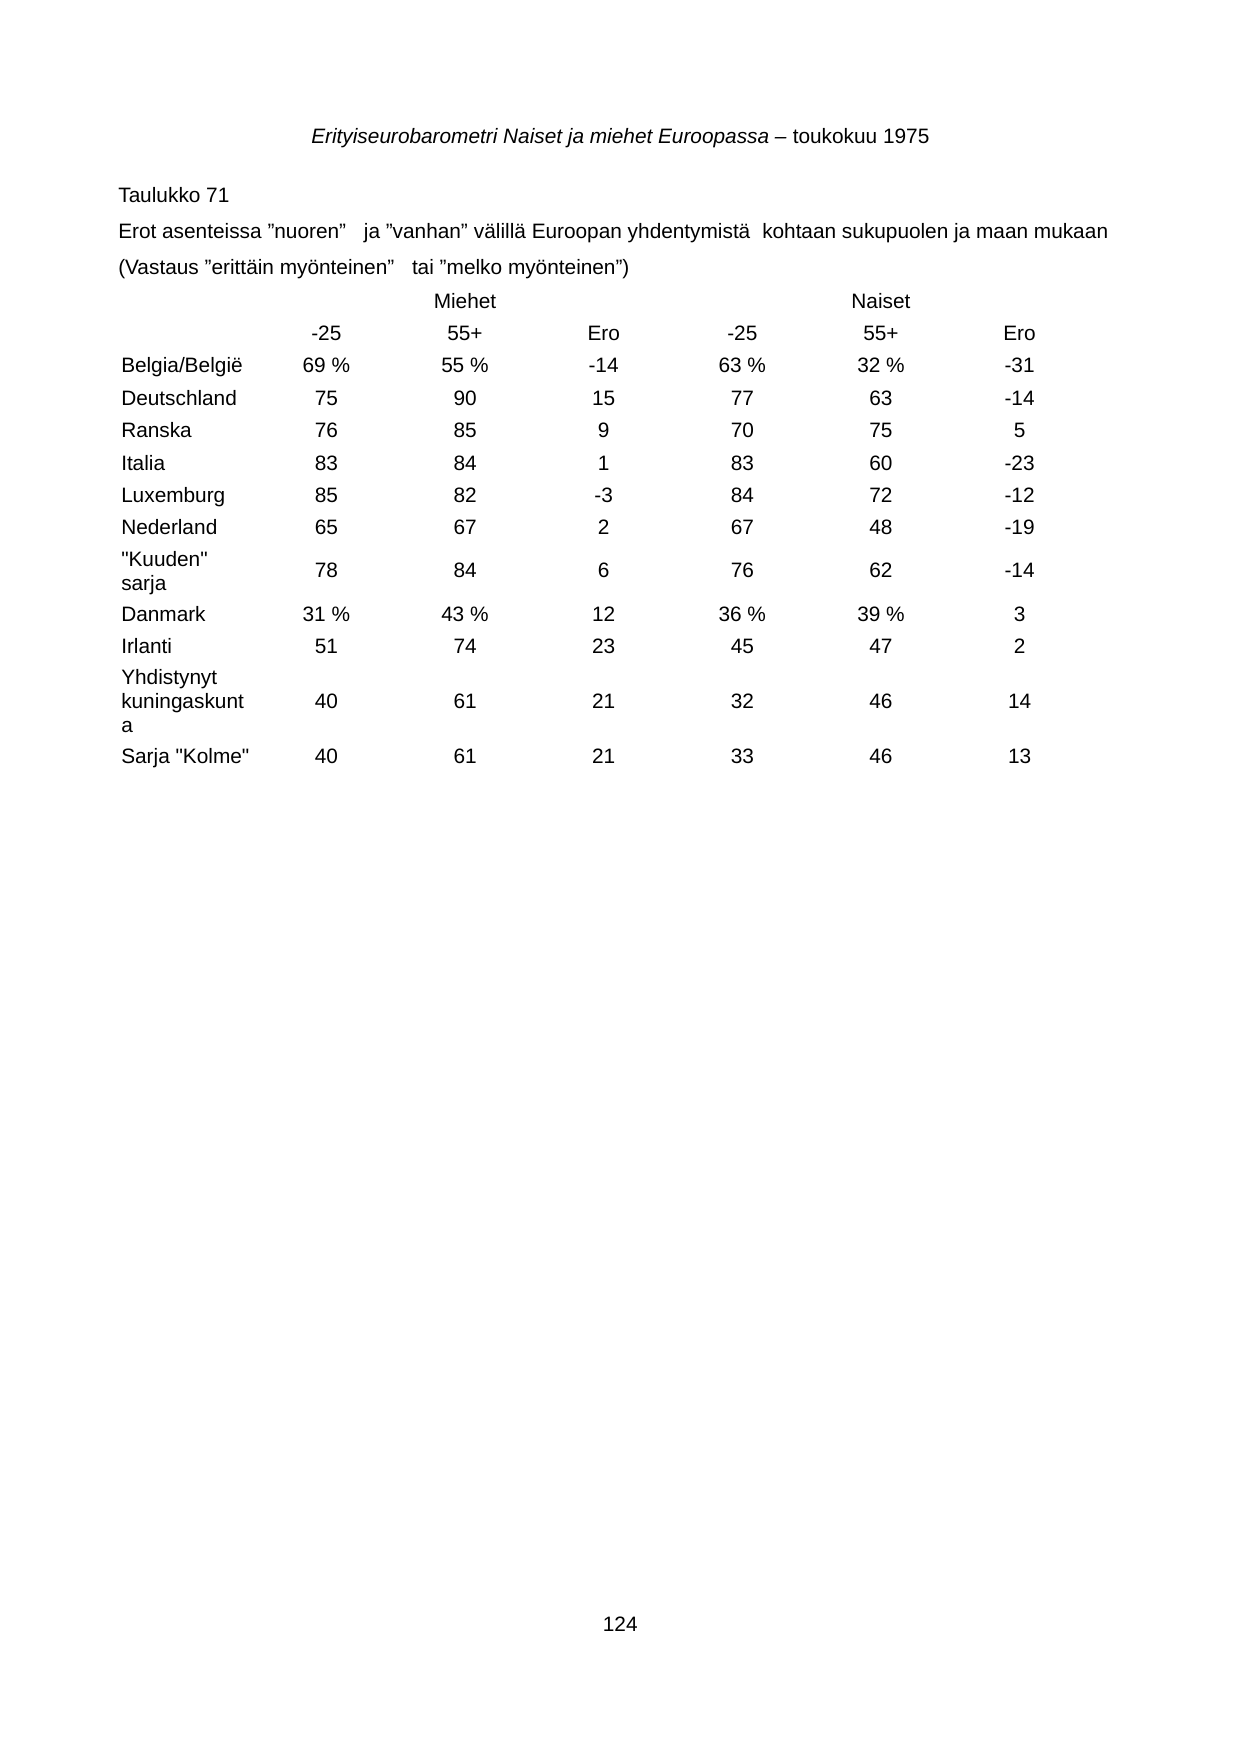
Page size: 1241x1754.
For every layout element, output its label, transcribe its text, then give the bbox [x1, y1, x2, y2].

table_cell 61 [395, 740, 534, 772]
table_cell 9 [534, 414, 673, 446]
table_cell 55+ [811, 317, 950, 349]
table_cell 51 [257, 630, 395, 662]
table_cell Nederland [118, 511, 257, 543]
table_cell "Kuuden" sarja [118, 544, 257, 597]
table_cell -14 [950, 381, 1089, 414]
table_cell 75 [811, 414, 950, 446]
table_cell 21 [534, 662, 673, 740]
table_cell 77 [673, 381, 811, 414]
table_cell -14 [950, 544, 1089, 597]
table_cell 83 [257, 446, 395, 479]
table_cell 75 [257, 381, 395, 414]
table_cell 47 [811, 630, 950, 662]
table_cell 83 [673, 446, 811, 479]
table_cell Irlanti [118, 630, 257, 662]
table_cell 43 % [395, 597, 534, 629]
table_cell 36 % [673, 597, 811, 629]
table_cell -19 [950, 511, 1089, 543]
table_cell [118, 317, 257, 349]
table_cell 63 % [673, 349, 811, 381]
table_cell 62 [811, 544, 950, 597]
table_cell 65 [257, 511, 395, 543]
table_cell 76 [257, 414, 395, 446]
table_cell 32 [673, 662, 811, 740]
table_cell 70 [673, 414, 811, 446]
table_cell 84 [673, 479, 811, 511]
table_cell Sarja "Kolme" [118, 740, 257, 772]
table_cell -12 [950, 479, 1089, 511]
table_cell 6 [534, 544, 673, 597]
table_cell 23 [534, 630, 673, 662]
table_cell -23 [950, 446, 1089, 479]
table_cell 33 [673, 740, 811, 772]
table_cell 78 [257, 544, 395, 597]
table_cell 1 [534, 446, 673, 479]
table_cell -3 [534, 479, 673, 511]
table_header [118, 284, 257, 317]
table_cell 40 [257, 662, 395, 740]
table_cell 55+ [395, 317, 534, 349]
table_cell 21 [534, 740, 673, 772]
text Taulukko 71 [118, 183, 1122, 207]
table_cell Ero [950, 317, 1089, 349]
text (Vastaus ”erittäin myönteinen” tai ”melko myönteinen”) [118, 254, 1122, 278]
table_cell Danmark [118, 597, 257, 629]
table_cell -31 [950, 349, 1089, 381]
text Erot asenteissa ”nuoren” ja ”vanhan” välillä Euroopan yhdentymistä kohtaan sukupuolen ja maan mukaan [118, 219, 1122, 243]
table_header Miehet [257, 284, 673, 317]
table_cell 74 [395, 630, 534, 662]
table_cell 46 [811, 740, 950, 772]
table_cell -25 [673, 317, 811, 349]
table_cell 69 % [257, 349, 395, 381]
table_cell 13 [950, 740, 1089, 772]
table_cell 76 [673, 544, 811, 597]
table_cell 31 % [257, 597, 395, 629]
table_cell Belgia/België [118, 349, 257, 381]
table_cell 48 [811, 511, 950, 543]
table_cell 82 [395, 479, 534, 511]
table_cell 61 [395, 662, 534, 740]
table_cell 85 [395, 414, 534, 446]
table_cell 5 [950, 414, 1089, 446]
table_cell 3 [950, 597, 1089, 629]
table_cell 90 [395, 381, 534, 414]
table_cell 67 [395, 511, 534, 543]
table_cell 32 % [811, 349, 950, 381]
table_header Naiset [673, 284, 1089, 317]
table_cell Italia [118, 446, 257, 479]
table_cell 15 [534, 381, 673, 414]
table_cell 12 [534, 597, 673, 629]
table_cell 85 [257, 479, 395, 511]
table_cell 40 [257, 740, 395, 772]
table_cell 84 [395, 544, 534, 597]
table_cell Deutschland [118, 381, 257, 414]
table_cell Yhdistynyt kuningaskunta [118, 662, 257, 740]
table_cell -25 [257, 317, 395, 349]
table_cell Luxemburg [118, 479, 257, 511]
table_cell 60 [811, 446, 950, 479]
table_cell 55 % [395, 349, 534, 381]
table_cell 84 [395, 446, 534, 479]
table_cell 67 [673, 511, 811, 543]
table_cell Ranska [118, 414, 257, 446]
table_cell 2 [950, 630, 1089, 662]
table_cell 14 [950, 662, 1089, 740]
table_cell 2 [534, 511, 673, 543]
table_cell -14 [534, 349, 673, 381]
table_cell 72 [811, 479, 950, 511]
table_cell 45 [673, 630, 811, 662]
table_cell Ero [534, 317, 673, 349]
table_cell 63 [811, 381, 950, 414]
table_cell 39 % [811, 597, 950, 629]
table_cell 46 [811, 662, 950, 740]
